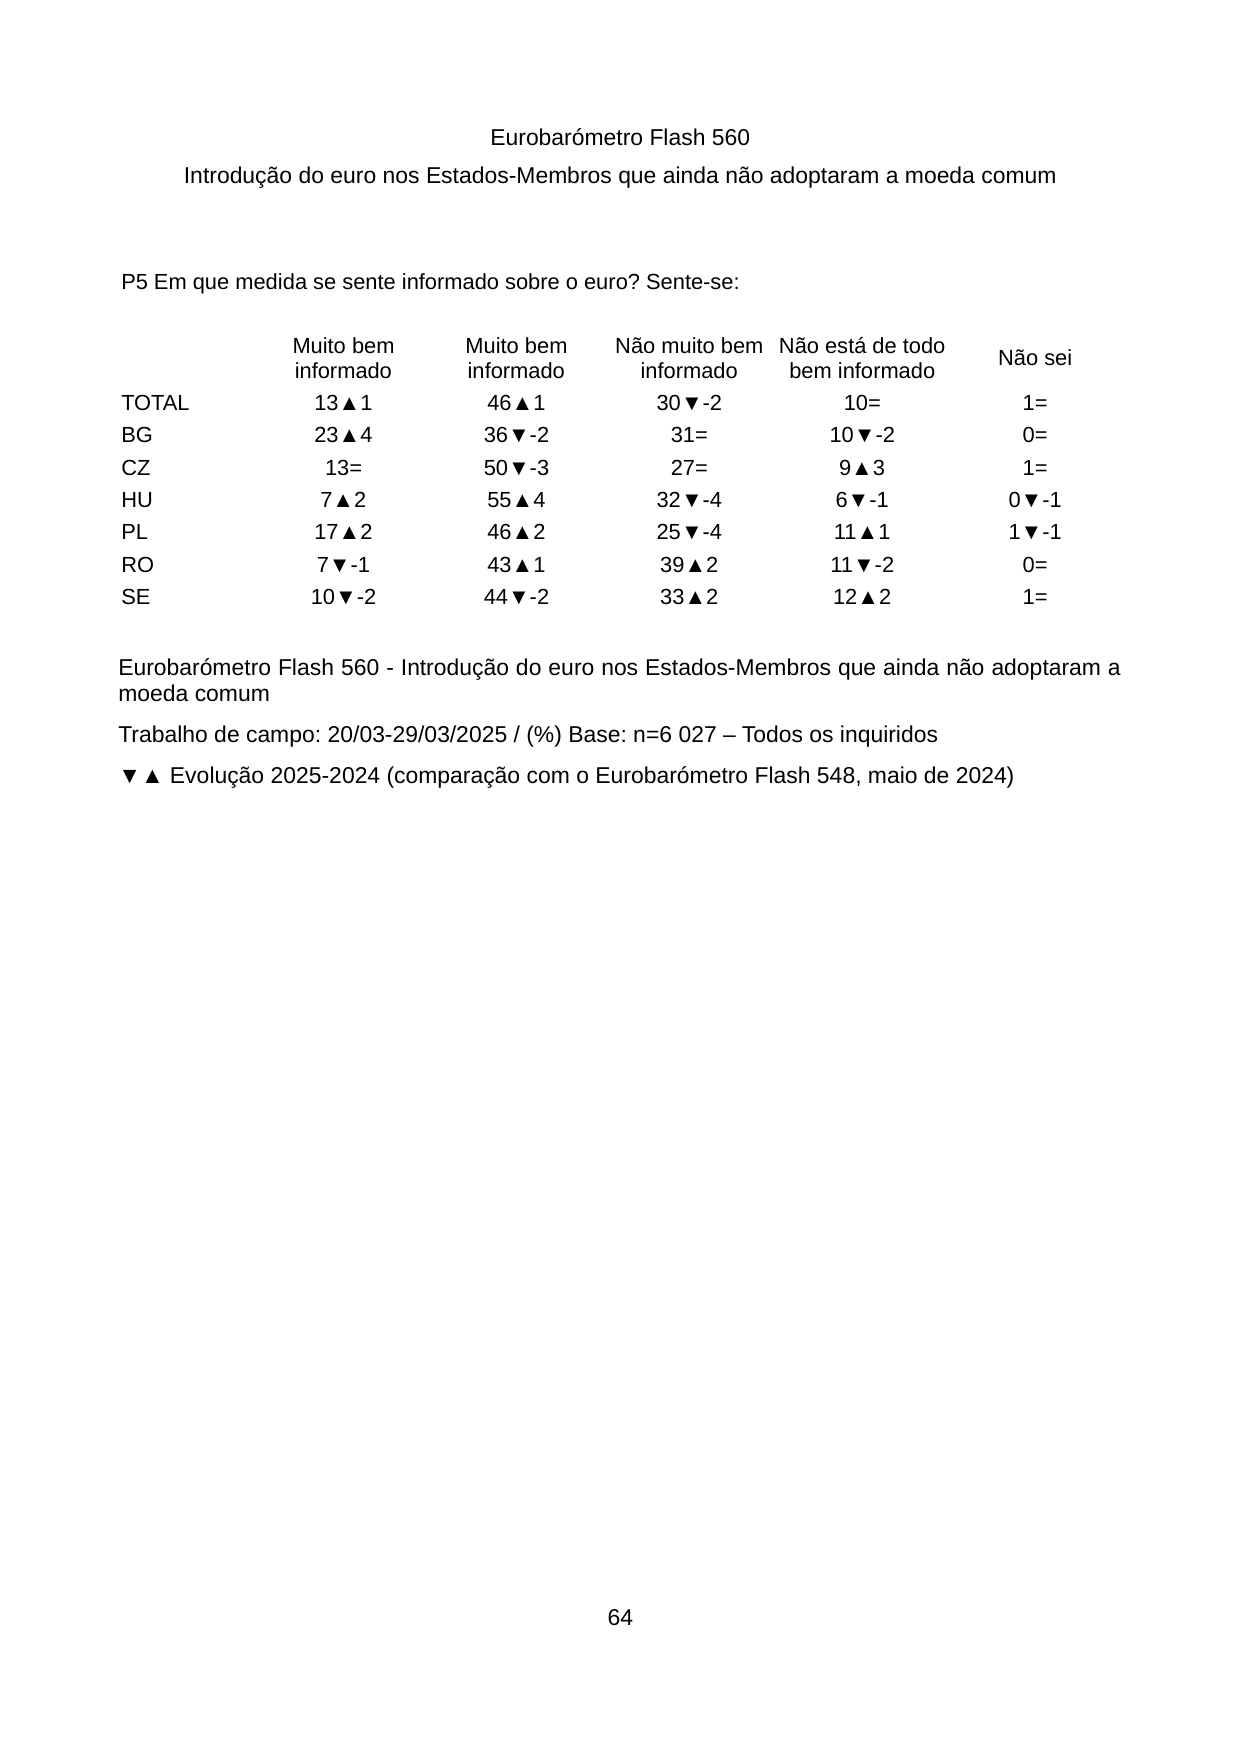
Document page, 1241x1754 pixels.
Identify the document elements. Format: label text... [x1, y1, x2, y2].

table_cell [257, 298, 430, 330]
table_cell HU [118, 483, 257, 516]
table_cell 0▼-1 [949, 483, 1121, 516]
table_cell [603, 298, 776, 330]
table_cell 11▼-2 [776, 548, 948, 580]
table_cell 31= [603, 419, 776, 451]
table_cell PL [118, 516, 257, 548]
table_cell 0= [949, 419, 1121, 451]
table_cell 0= [949, 548, 1121, 580]
text Eurobarómetro Flash 560 - Introdução do euro nos Estados-Membros que ainda não adoptaram a moeda comum [118, 654, 1122, 706]
table_cell Não está de todo bem informado [776, 330, 948, 386]
table_cell 27= [603, 451, 776, 483]
table_cell 10▼-2 [257, 580, 430, 613]
table_cell TOTAL [118, 386, 257, 418]
table_cell 1= [949, 386, 1121, 418]
table_cell 46▲2 [430, 516, 603, 548]
table_cell 39▲2 [603, 548, 776, 580]
table_cell CZ [118, 451, 257, 483]
table_cell 7▲2 [257, 483, 430, 516]
table_cell 36▼-2 [430, 419, 603, 451]
table_cell 10= [776, 386, 948, 418]
table_cell Não muito bem informado [603, 330, 776, 386]
table_cell 23▲4 [257, 419, 430, 451]
table_cell SE [118, 580, 257, 613]
table_cell Muito bem informado [257, 330, 430, 386]
table_cell 33▲2 [603, 580, 776, 613]
table_cell 44▼-2 [430, 580, 603, 613]
table_cell 13= [257, 451, 430, 483]
table_cell 10▼-2 [776, 419, 948, 451]
table_cell 1= [949, 451, 1121, 483]
table_cell [118, 298, 257, 330]
table_cell Muito bem informado [430, 330, 603, 386]
table_cell 13▲1 [257, 386, 430, 418]
table_cell RO [118, 548, 257, 580]
table_cell [949, 298, 1121, 330]
table_cell 7▼-1 [257, 548, 430, 580]
table_cell Não sei [949, 330, 1121, 386]
text ▼▲ Evolução 2025-2024 (comparação com o Eurobarómetro Flash 548, maio de 2024) [118, 762, 1122, 788]
table_cell [776, 298, 948, 330]
table_cell 43▲1 [430, 548, 603, 580]
table_cell 17▲2 [257, 516, 430, 548]
table_cell 25▼-4 [603, 516, 776, 548]
table_cell 9▲3 [776, 451, 948, 483]
table_cell 30▼-2 [603, 386, 776, 418]
table_cell 12▲2 [776, 580, 948, 613]
text Trabalho de campo: 20/03-29/03/2025 / (%) Base: n=6 027 – Todos os inquiridos [118, 721, 1122, 747]
table_header P5 Em que medida se sente informado sobre o euro? Sente-se: [118, 265, 1121, 297]
table_cell 55▲4 [430, 483, 603, 516]
table_cell 46▲1 [430, 386, 603, 418]
table_cell 1= [949, 580, 1121, 613]
table_cell 32▼-4 [603, 483, 776, 516]
table_cell BG [118, 419, 257, 451]
table_cell [430, 298, 603, 330]
table_cell [118, 330, 257, 386]
table_cell 6▼-1 [776, 483, 948, 516]
table_cell 11▲1 [776, 516, 948, 548]
table_cell 50▼-3 [430, 451, 603, 483]
table_cell 1▼-1 [949, 516, 1121, 548]
